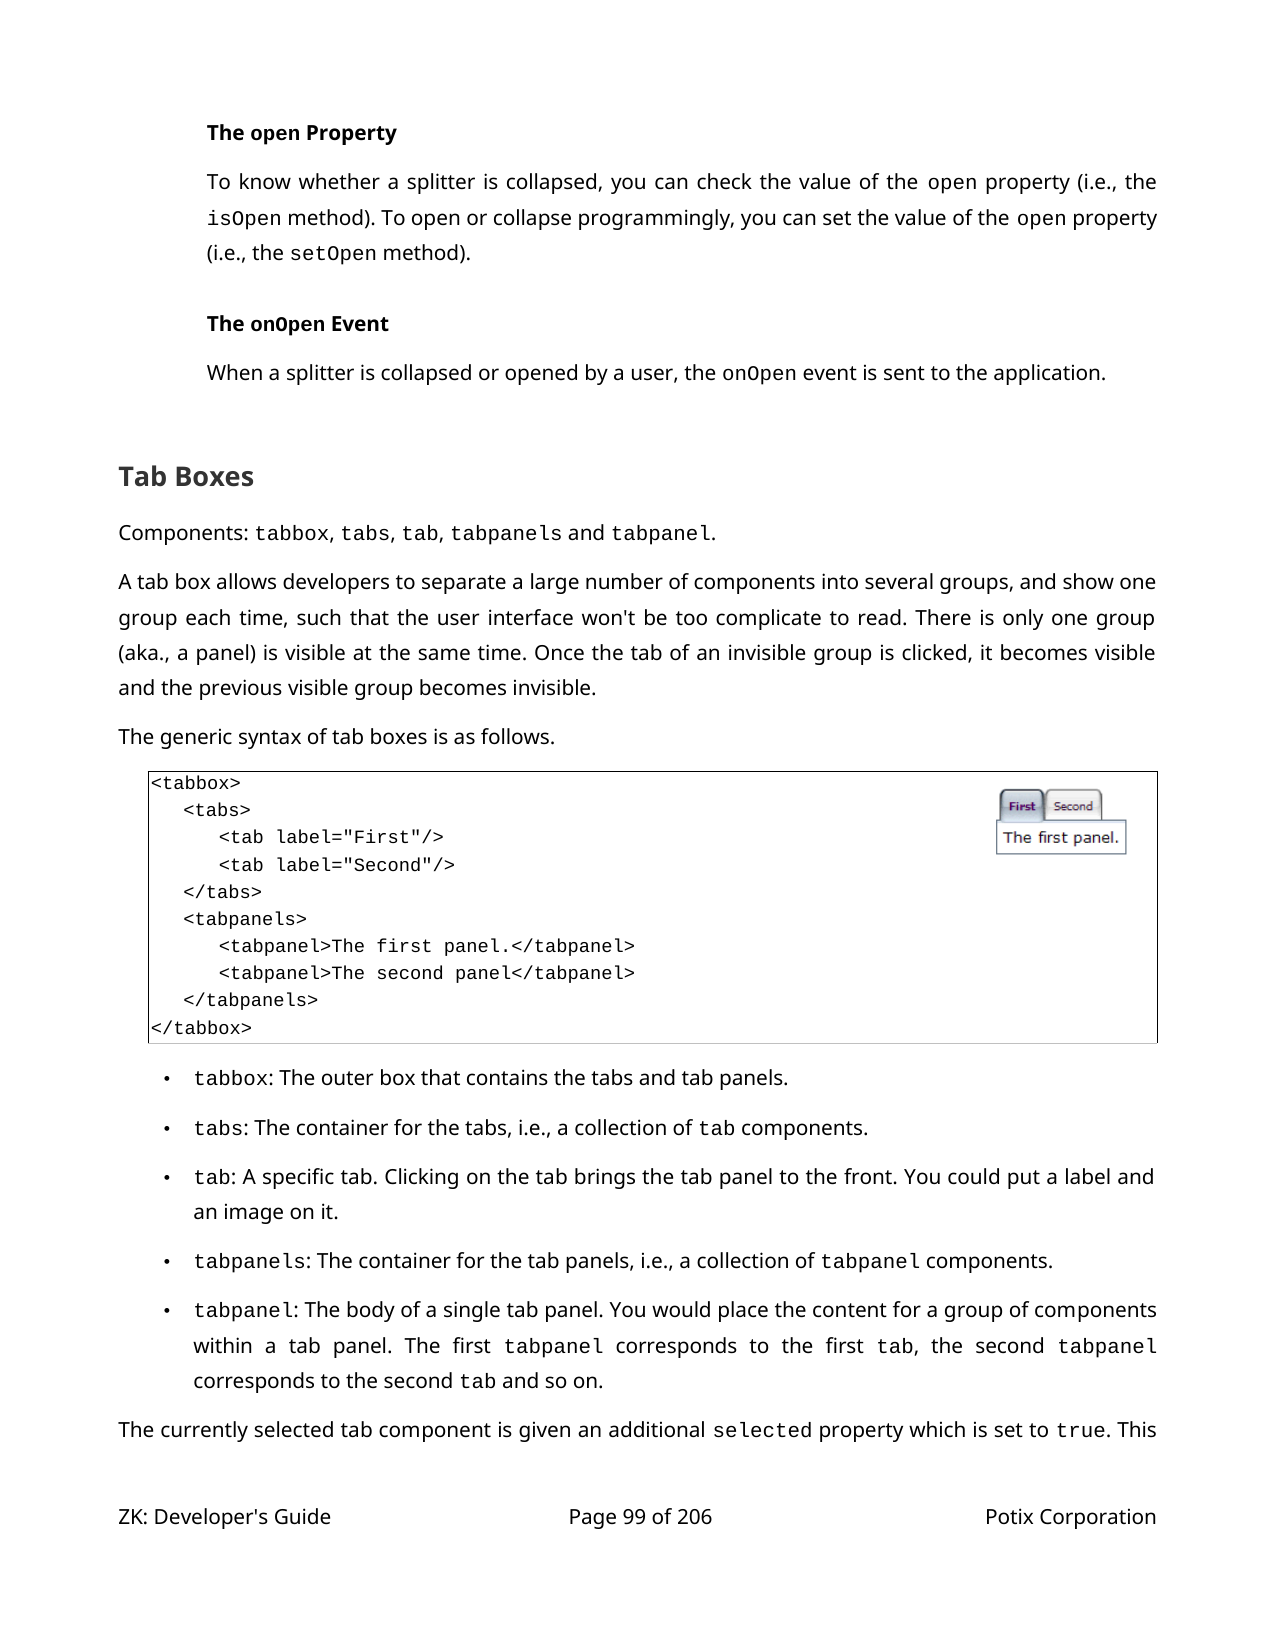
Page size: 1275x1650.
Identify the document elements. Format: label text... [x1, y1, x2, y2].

text A tab box allows developers to separate a large number of components into several groups, and show one group each time, such that the user interface won't be too complicate to read. There is only one group (aka., a panel) is visible at the same time. Once the tab of an invisible group is clicked, it becomes visible and the previous visible group becomes invisible. [118, 567, 1157, 701]
text When a splitter is collapsed or opened by a user, the onOpen event is sent to the application. [207, 358, 1157, 387]
text [1130, 798, 1157, 822]
list tabbox: The outer box that contains the tabs and tab panels. [164, 1063, 1157, 1092]
text The currently selected tab component is given an additional selected property which is set to true. This [118, 1416, 1157, 1444]
text <tab label="First"/> [149, 825, 995, 849]
text <tabpanel>The second panel</tabpanel> [149, 961, 1157, 985]
text <tabbox> [149, 772, 1157, 795]
text <tabpanels> [149, 907, 1157, 931]
text To know whether a splitter is collapsed, you can check the value of the open property (i.e., the isOpen method). To open or collapse programmingly, you can set the value of the open property (i.e., the setOpen method). [207, 167, 1157, 267]
text Components: tabbox, tabs, tab, tabpanels and tabpanel. [118, 518, 1157, 547]
picture [995, 786, 1130, 858]
subtitle The onOpen Event [207, 309, 1157, 338]
text </tabpanels> [149, 988, 1157, 1013]
text </tabs> [149, 879, 1157, 904]
text The generic syntax of tab boxes is as follows. [118, 722, 1157, 750]
text <tabpanel>The first panel.</tabpanel> [149, 934, 1157, 958]
subtitle Tab Boxes [118, 458, 1157, 495]
text [1130, 825, 1157, 849]
list tab: A specific tab. Clicking on the tab brings the tab panel to the front. You could put a label and an image on it. [164, 1162, 1157, 1226]
list tabs: The container for the tabs, i.e., a collection of tab components. [164, 1113, 1157, 1141]
text <tab label="Second"/> [149, 852, 1157, 877]
list tabpanel: The body of a single tab panel. You would place the content for a group of components within a tab panel. The first tabpanel corresponds to the first tab, the second tabpanel corresponds to the second tab and so on. [164, 1295, 1157, 1395]
subtitle The open Property [207, 118, 1157, 147]
list tabpanels: The container for the tab panels, i.e., a collection of tabpanel components. [164, 1246, 1157, 1275]
text </tabbox> [149, 1016, 1157, 1043]
text <tabs> [149, 798, 995, 822]
